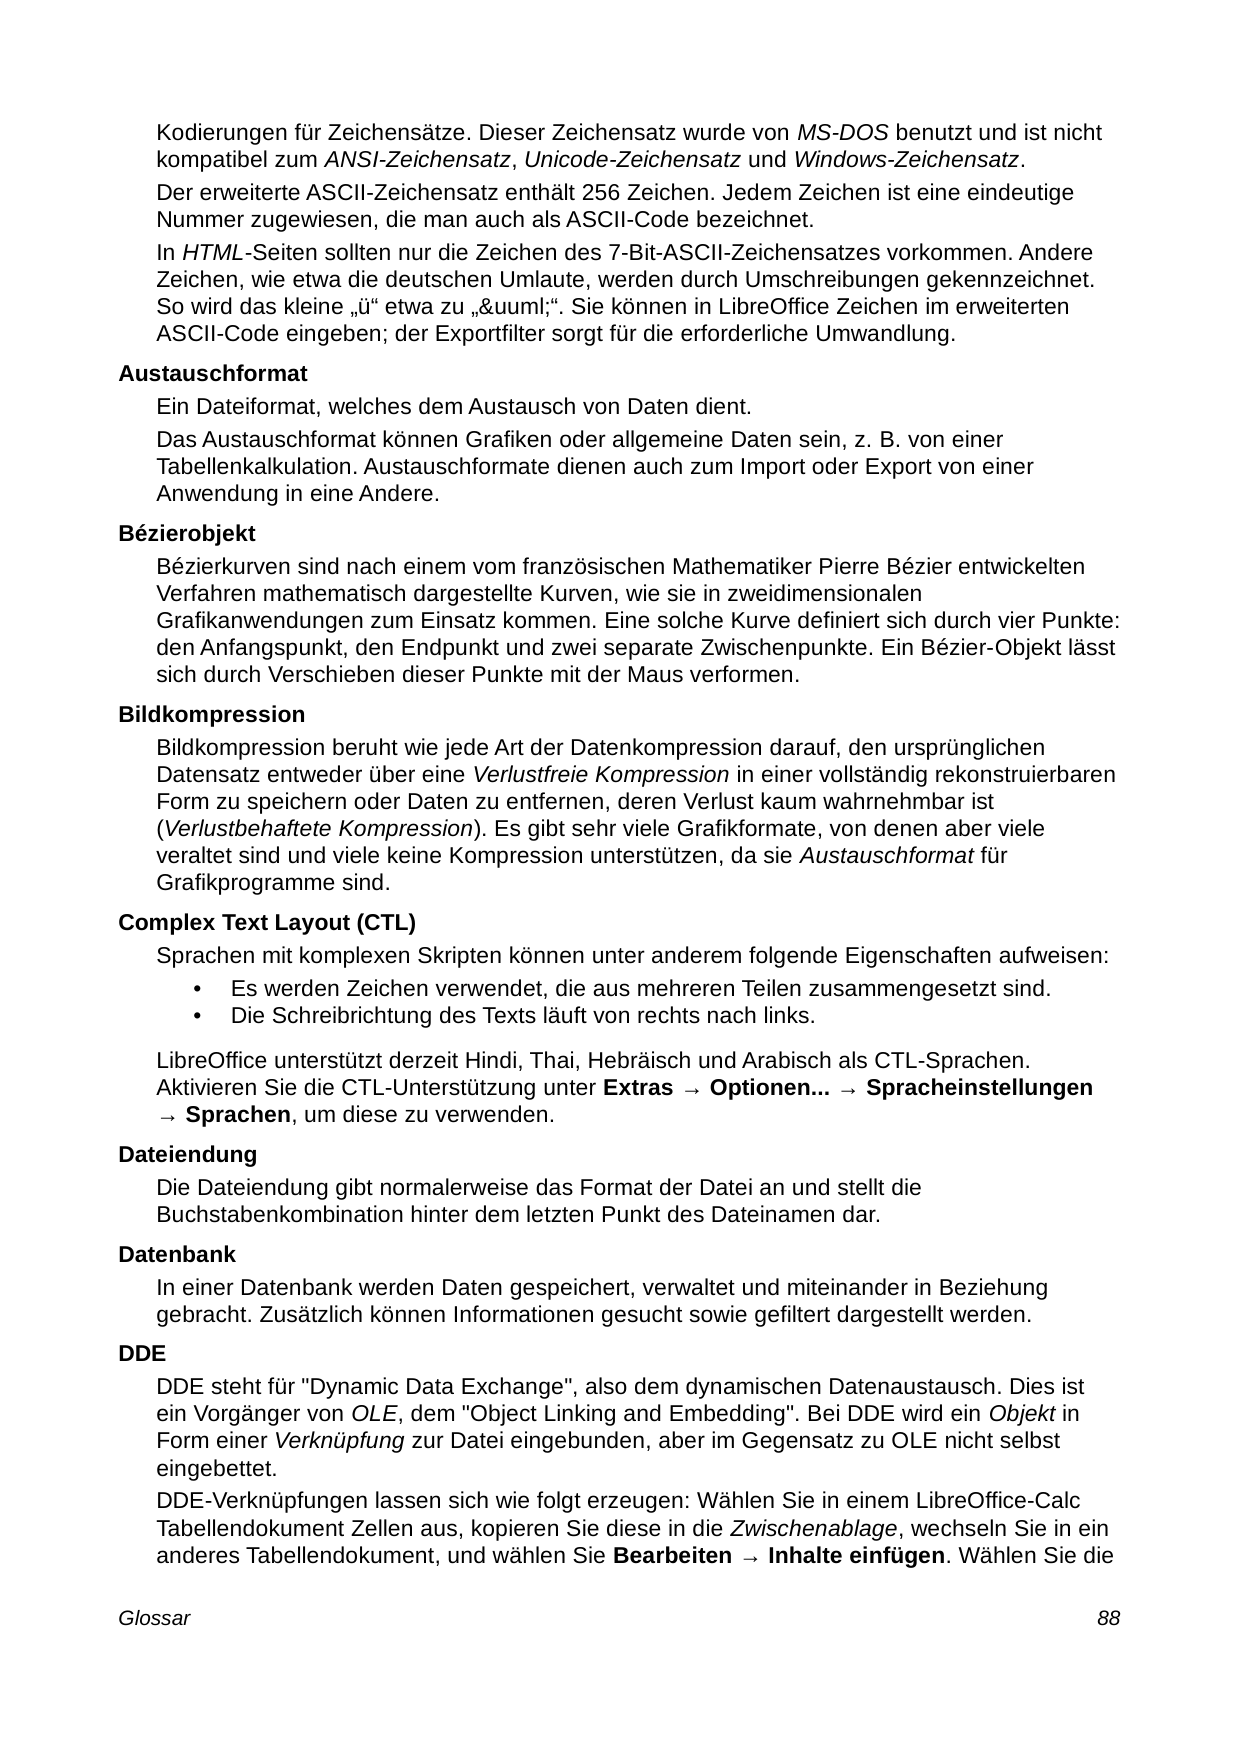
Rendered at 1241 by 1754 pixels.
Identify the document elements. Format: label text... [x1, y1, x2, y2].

text Das Austauschformat können Grafiken oder allgemeine Daten sein, z. B. von einer Tabellenkalkulation. Austauschformate dienen auch zum Import oder Export von einer Anwendung in eine Andere. [156, 425, 1122, 506]
text DDE steht für "Dynamic Data Exchange", also dem dynamischen Datenaustausch. Dies ist ein Vorgänger von OLE, dem "Object Linking and Embedding". Bei DDE wird ein Objekt in Form einer Verknüpfung zur Datei eingebunden, aber im Gegensatz zu OLE nicht selbst eingebettet. [156, 1373, 1122, 1481]
text DDE-Verknüpfungen lassen sich wie folgt erzeugen: Wählen Sie in einem LibreOffice-Calc Tabellendokument Zellen aus, kopieren Sie diese in die Zwischenablage, wechseln Sie in ein anderes Tabellendokument, und wählen Sie Bearbeiten → Inhalte einfügen. Wählen Sie die [156, 1487, 1122, 1568]
list Bézierobjekt [118, 519, 1122, 546]
text Bézierkurven sind nach einem vom französischen Mathematiker Pierre Bézier entwickelten Verfahren mathematisch dargestellte Kurven, wie sie in zweidimensionalen Grafikanwendungen zum Einsatz kommen. Eine solche Kurve definiert sich durch vier Punkte: den Anfangspunkt, den Endpunkt und zwei separate Zwischenpunkte. Ein Bézier-Objekt lässt sich durch Verschieben dieser Punkte mit der Maus verformen. [156, 552, 1122, 687]
text In einer Datenbank werden Daten gespeichert, verwaltet und miteinander in Beziehung gebracht. Zusätzlich können Informationen gesucht sowie gefiltert dargestellt werden. [156, 1273, 1122, 1327]
text Ein Dateiformat, welches dem Austausch von Daten dient. [156, 392, 1122, 419]
list Die Schreibrichtung des Texts läuft von rechts nach links. [193, 1001, 1122, 1028]
text Die Dateiendung gibt normalerweise das Format der Datei an und stellt die Buchstabenkombination hinter dem letzten Punkt des Dateinamen dar. [156, 1173, 1122, 1227]
list Austauschformat [118, 359, 1122, 386]
text Der erweiterte ASCII-Zeichensatz enthält 256 Zeichen. Jedem Zeichen ist eine eindeutige Nummer zugewiesen, die man auch als ASCII-Code bezeichnet. [156, 178, 1122, 232]
list Es werden Zeichen verwendet, die aus mehreren Teilen zusammengesetzt sind. [193, 974, 1122, 1001]
text Bildkompression beruht wie jede Art der Datenkompression darauf, den ursprünglichen Datensatz entweder über eine Verlustfreie Kompression in einer vollständig rekonstruierbaren Form zu speichern oder Daten zu entfernen, deren Verlust kaum wahrnehmbar ist (Verlustbehaftete Kompression). Es gibt sehr viele Grafikformate, von denen aber viele veraltet sind und viele keine Kompression unterstützen, da sie Austauschformat für Grafikprogramme sind. [156, 733, 1122, 895]
list Complex Text Layout (CTL) [118, 908, 1122, 935]
list Dateiendung [118, 1140, 1122, 1167]
list Datenbank [118, 1240, 1122, 1267]
list Bildkompression [118, 700, 1122, 727]
text LibreOffice unterstützt derzeit Hindi, Thai, Hebräisch und Arabisch als CTL-Sprachen. Aktivieren Sie die CTL-Unterstützung unter Extras → Optionen... → Spracheinstellungen → Sprachen, um diese zu verwenden. [156, 1046, 1122, 1128]
text Kodierungen für Zeichensätze. Dieser Zeichensatz wurde von MS-DOS benutzt und ist nicht kompatibel zum ANSI-Zeichensatz, Unicode-Zeichensatz und Windows-Zeichensatz. [156, 118, 1122, 172]
text Sprachen mit komplexen Skripten können unter anderem folgende Eigenschaften aufweisen: [156, 941, 1122, 968]
list DDE [118, 1339, 1122, 1367]
text In HTML-Seiten sollten nur die Zeichen des 7-Bit-ASCII-Zeichensatzes vorkommen. Andere Zeichen, wie etwa die deutschen Umlaute, werden durch Umschreibungen gekennzeichnet. So wird das kleine „ü“ etwa zu „&uuml;“. Sie können in LibreOffice Zeichen im erweiterten ASCII-Code eingeben; der Exportfilter sorgt für die erforderliche Umwandlung. [156, 238, 1122, 347]
